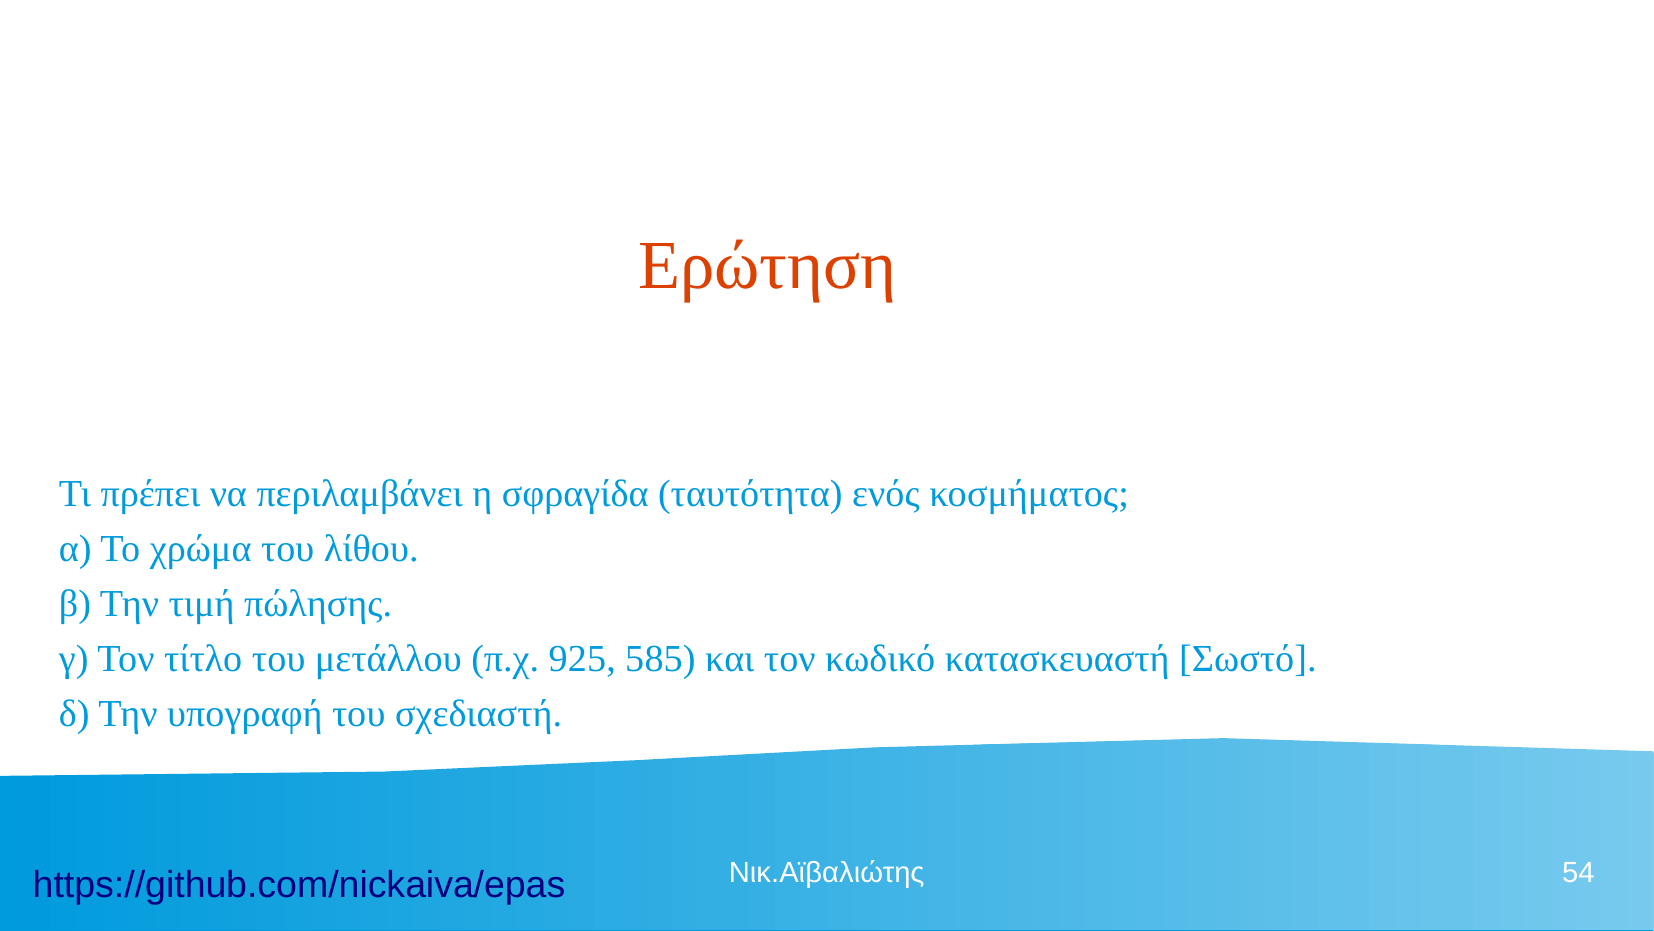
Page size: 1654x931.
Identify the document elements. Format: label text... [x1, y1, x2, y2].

title Ερώτηση [29, 177, 1506, 355]
list Τι πρέπει να περιλαμβάνει η σφραγίδα (ταυτότητα) ενός κοσμήματος; α) Το χρώμα του λίθου. β) Την τιμή πώλησης. γ) Τον τίτλο του μετάλλου (π.χ. 925, 585) και τον κωδικό κατασκευαστή [Σωστό]. δ) Την υπογραφή του σχεδιαστή. [59, 472, 1595, 739]
